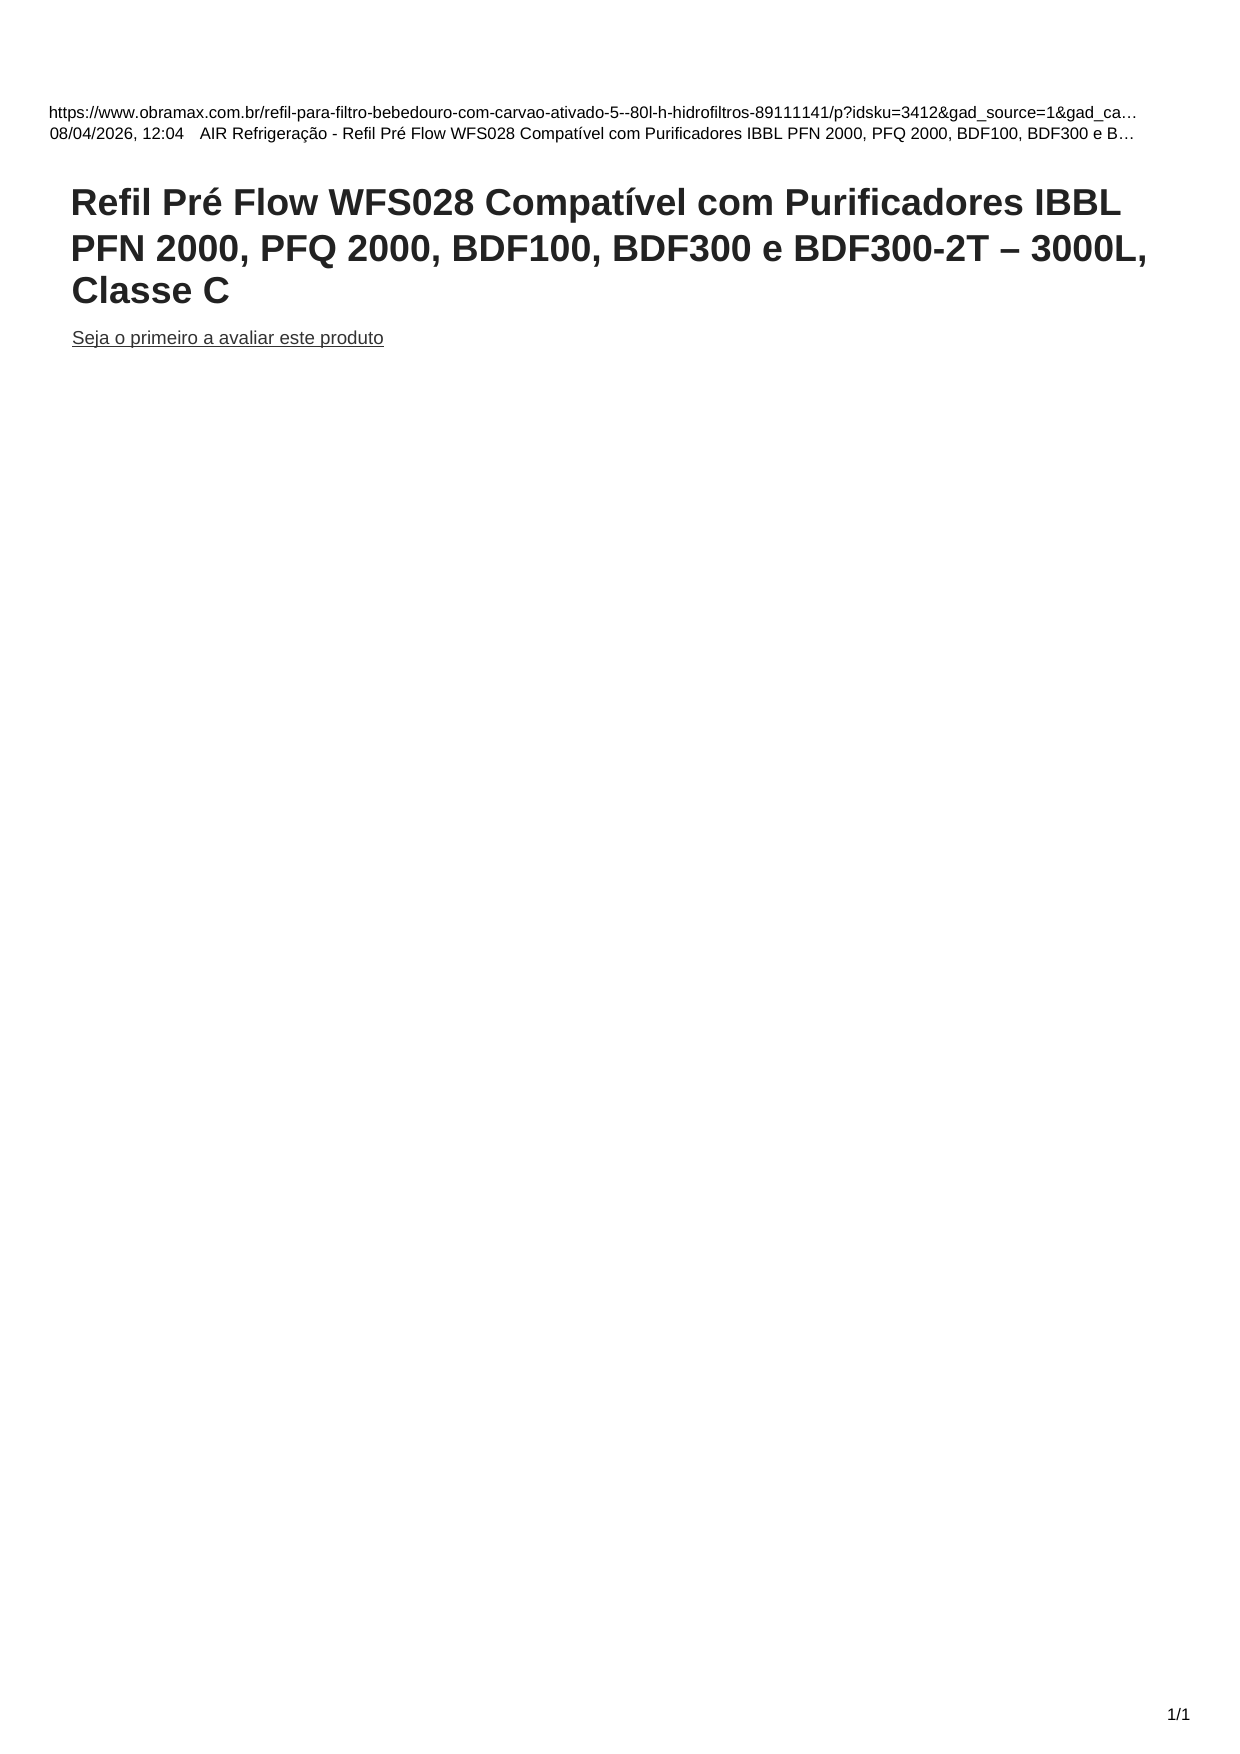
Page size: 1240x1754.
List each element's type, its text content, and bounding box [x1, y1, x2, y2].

text https://www.obramax.com.br/refil-para-filtro-bebedouro-com-carvao-ativado-5--80l-h-hidrofiltros-89111141/p?idsku=3412&gad_source=1&gad_ca… 08/04/2026, 12:04 AIR Refrigeração - Refil Pré Flow WFS028 Compatível com Purificadores IBBL PFN 2000, PFQ 2000, BDF100, BDF300 e B… [48, 103, 1188, 143]
text Seja o primeiro a avaliar este produto [72, 327, 1188, 349]
text PFN 2000, PFQ 2000, BDF100, BDF300 e BDF300-2T – 3000L, Classe C [70, 228, 1188, 312]
text Refil Pré Flow WFS028 Compatível com Purificadores IBBL [70, 182, 1188, 224]
